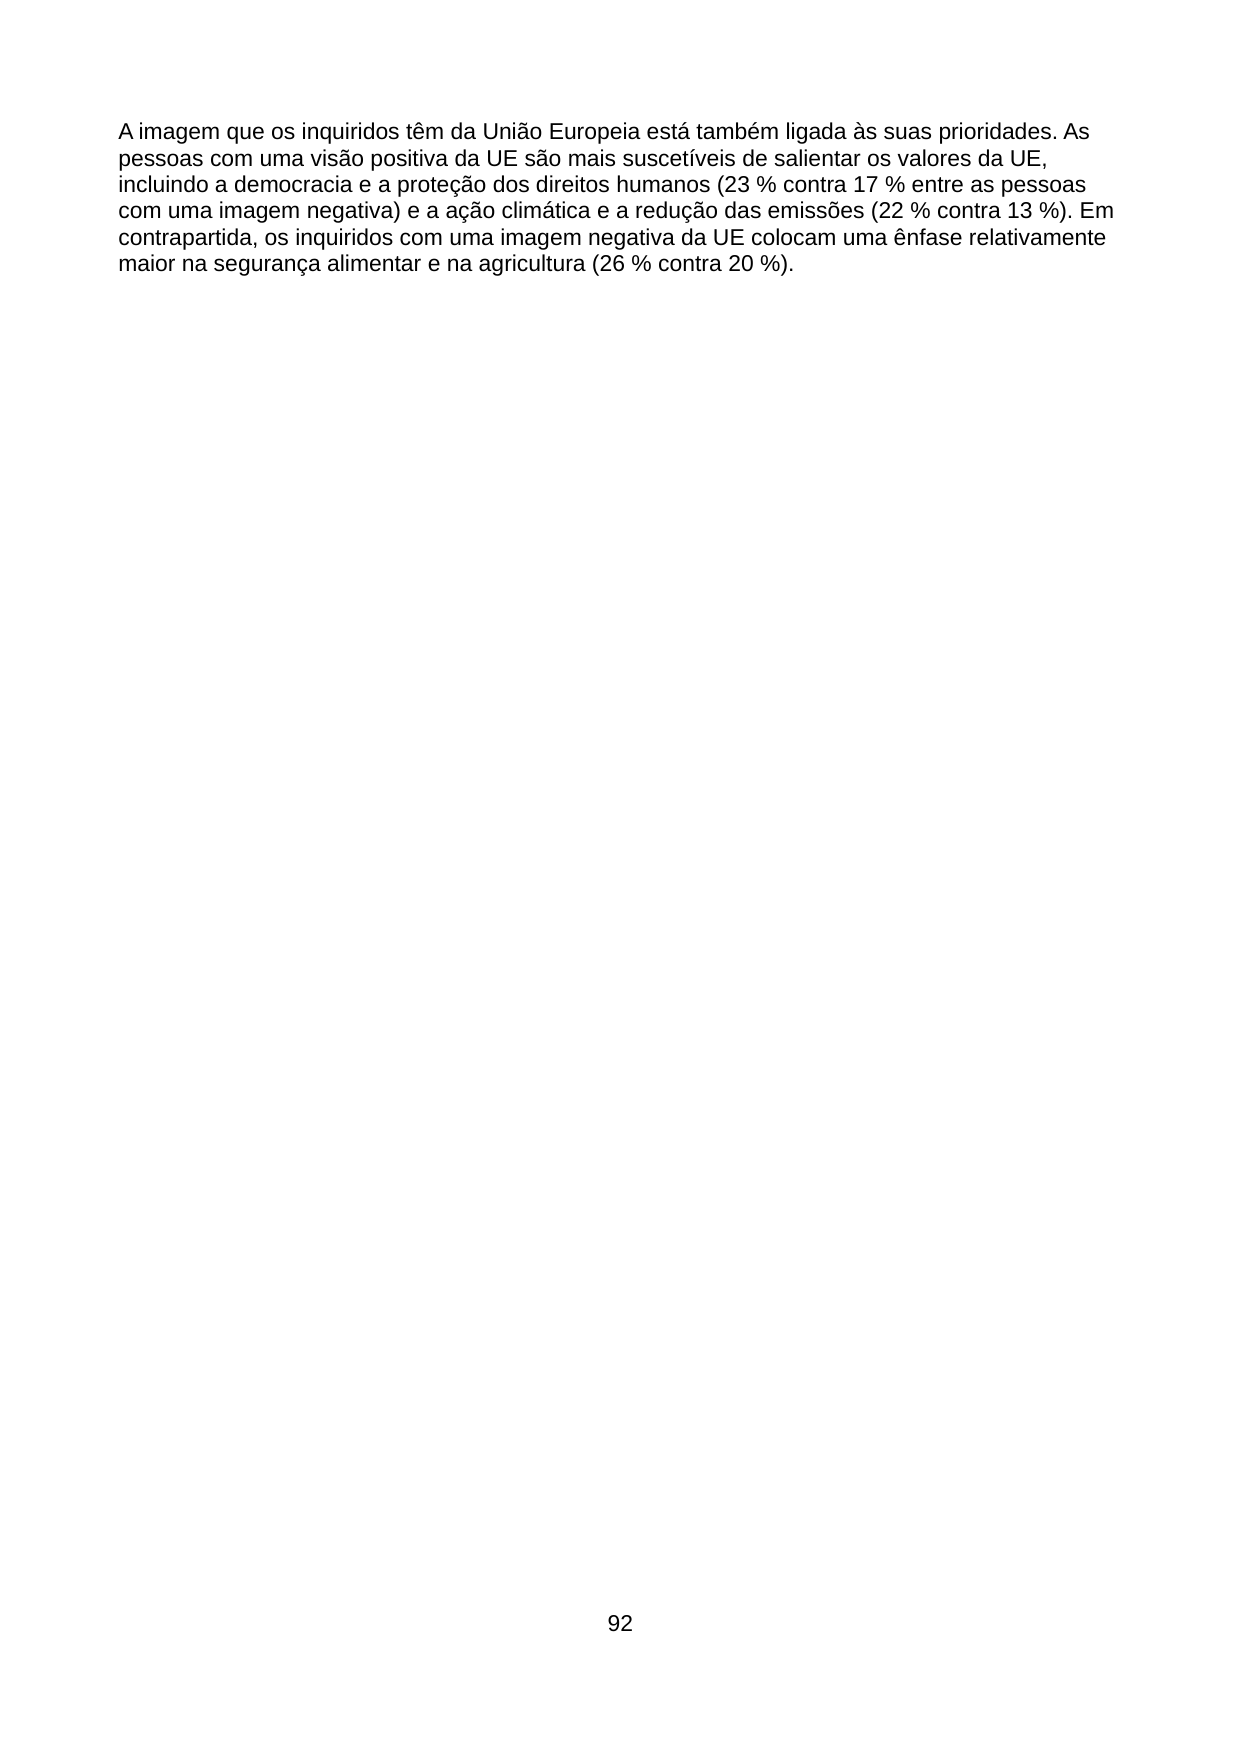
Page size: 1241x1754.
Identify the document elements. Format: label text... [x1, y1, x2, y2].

text A imagem que os inquiridos têm da União Europeia está também ligada às suas prioridades. As pessoas com uma visão positiva da UE são mais suscetíveis de salientar os valores da UE, incluindo a democracia e a proteção dos direitos humanos (23 % contra 17 % entre as pessoas com uma imagem negativa) e a ação climática e a redução das emissões (22 % contra 13 %). Em contrapartida, os inquiridos com uma imagem negativa da UE colocam uma ênfase relativamente maior na segurança alimentar e na agricultura (26 % contra 20 %). [118, 118, 1122, 276]
